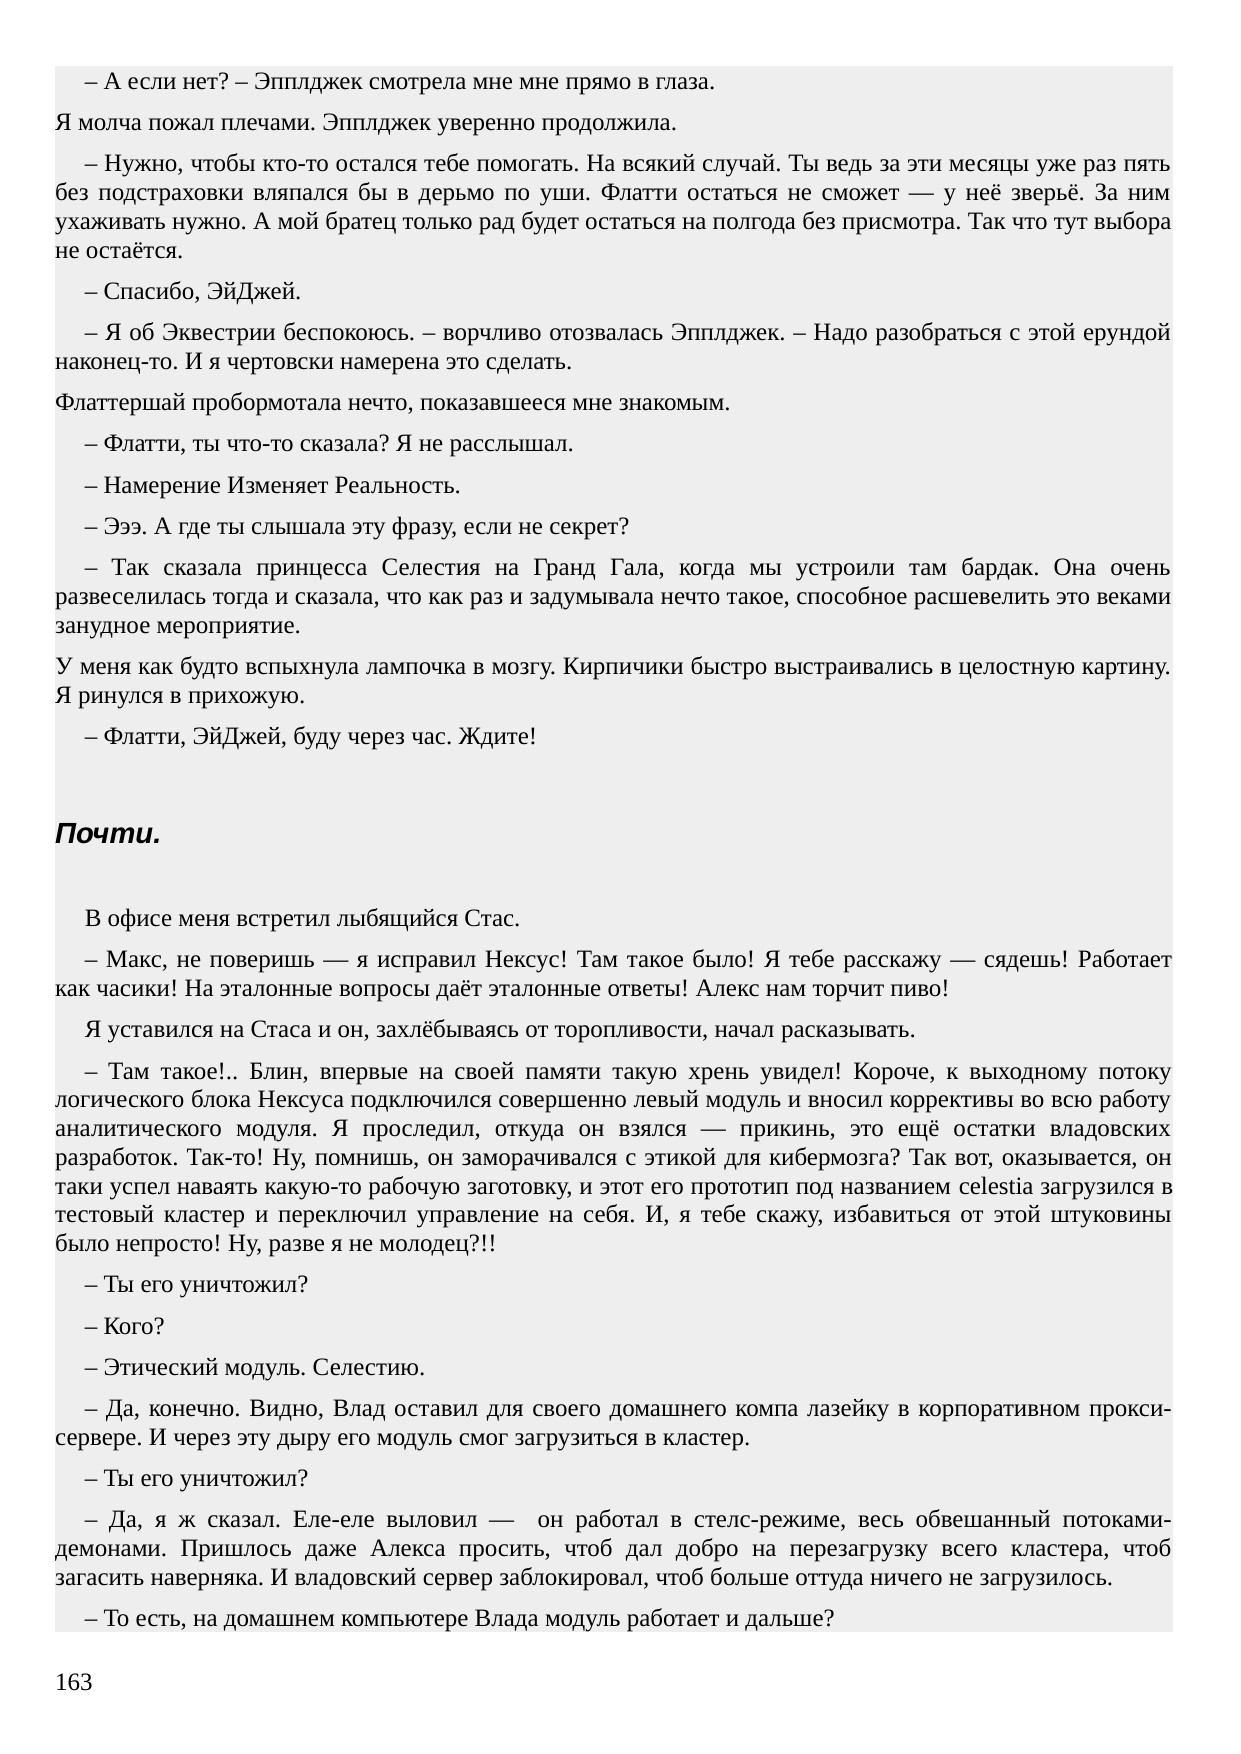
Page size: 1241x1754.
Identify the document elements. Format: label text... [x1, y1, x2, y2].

text – Так сказала принцесса Селестия на Гранд Гала, когда мы устроили там бардак. Она очень развеселилась тогда и сказала, что как раз и задумывала нечто такое, способное расшевелить это веками занудное мероприятие. [55, 552, 1173, 638]
text – А если нет? – Эпплджек смотрела мне мне прямо в глаза. [55, 66, 1173, 95]
list Флаттершай пробормотала нечто, показавшееся мне знакомым. [55, 387, 1173, 416]
text – Флатти, ты что-то сказала? Я не расслышал. [55, 428, 1173, 457]
text Я уставился на Стаса и он, захлёбываясь от торопливости, начал расказывать. [55, 1014, 1173, 1043]
text – Флатти, ЭйДжей, буду через час. Ждите! [55, 721, 1173, 750]
text – Там такое!.. Блин, впервые на своей памяти такую хрень увидел! Короче, к выходному потоку логического блока Нексуса подключился совершенно левый модуль и вносил коррективы во всю работу аналитического модуля. Я проследил, откуда он взялся — прикинь, это ещё остатки владовских разработок. Так-то! Ну, помнишь, он заморачивался с этикой для кибермозга? Так вот, оказывается, он таки успел наваять какую-то рабочую заготовку, и этот его прототип под названием celestia загрузился в тестовый кластер и переключил управление на себя. И, я тебе скажу, избавиться от этой штуковины было непросто! Ну, разве я не молодец?!! [55, 1056, 1173, 1257]
subtitle Почти. [55, 816, 1173, 849]
text – Я об Эквестрии беспокоюсь. – ворчливо отозвалась Эпплджек. – Надо разобраться с этой ерундой наконец-то. И я чертовски намерена это сделать. [55, 317, 1173, 375]
text – Ты его уничтожил? [55, 1269, 1173, 1298]
text В офисе меня встретил лыбящийся Стас. [55, 903, 1173, 932]
text – Эээ. А где ты слышала эту фразу, если не секрет? [55, 511, 1173, 540]
text – Да, я ж сказал. Еле-еле выловил — он работал в стелс-режиме, весь обвешанный потоками-демонами. Пришлось даже Алекса просить, чтоб дал добро на перезагрузку всего кластера, чтоб загасить наверняка. И владовский сервер заблокировал, чтоб больше оттуда ничего не загрузилось. [55, 1504, 1173, 1591]
text – То есть, на домашнем компьютере Влада модуль работает и дальше? [55, 1603, 1173, 1632]
text – Ты его уничтожил? [55, 1463, 1173, 1492]
text – Нужно, чтобы кто-то остался тебе помогать. На всякий случай. Ты ведь за эти месяцы уже раз пять без подстраховки вляпался бы в дерьмо по уши. Флатти остаться не сможет — у неё зверьё. За ним ухаживать нужно. А мой братец только рад будет остаться на полгода без присмотра. Так что тут выбора не остаётся. [55, 148, 1173, 263]
text – Кого? [55, 1311, 1173, 1339]
text – Макс, не поверишь — я исправил Нексус! Там такое было! Я тебе расскажу — сядешь! Работает как часики! На эталонные вопросы даёт эталонные ответы! Алекс нам торчит пиво! [55, 944, 1173, 1002]
text – Этический модуль. Селестию. [55, 1352, 1173, 1381]
text – Спасибо, ЭйДжей. [55, 276, 1173, 305]
text – Да, конечно. Видно, Влад оставил для своего домашнего компа лазейку в корпоративном прокси-сервере. И через эту дыру его модуль смог загрузиться в кластер. [55, 1393, 1173, 1451]
text – Намерение Изменяет Реальность. [55, 470, 1173, 498]
list Я молча пожал плечами. Эпплджек уверенно продолжила. [55, 107, 1173, 136]
list У меня как будто вспыхнула лампочка в мозгу. Кирпичики быстро выстраивались в целостную картину. Я ринулся в прихожую. [55, 651, 1173, 708]
